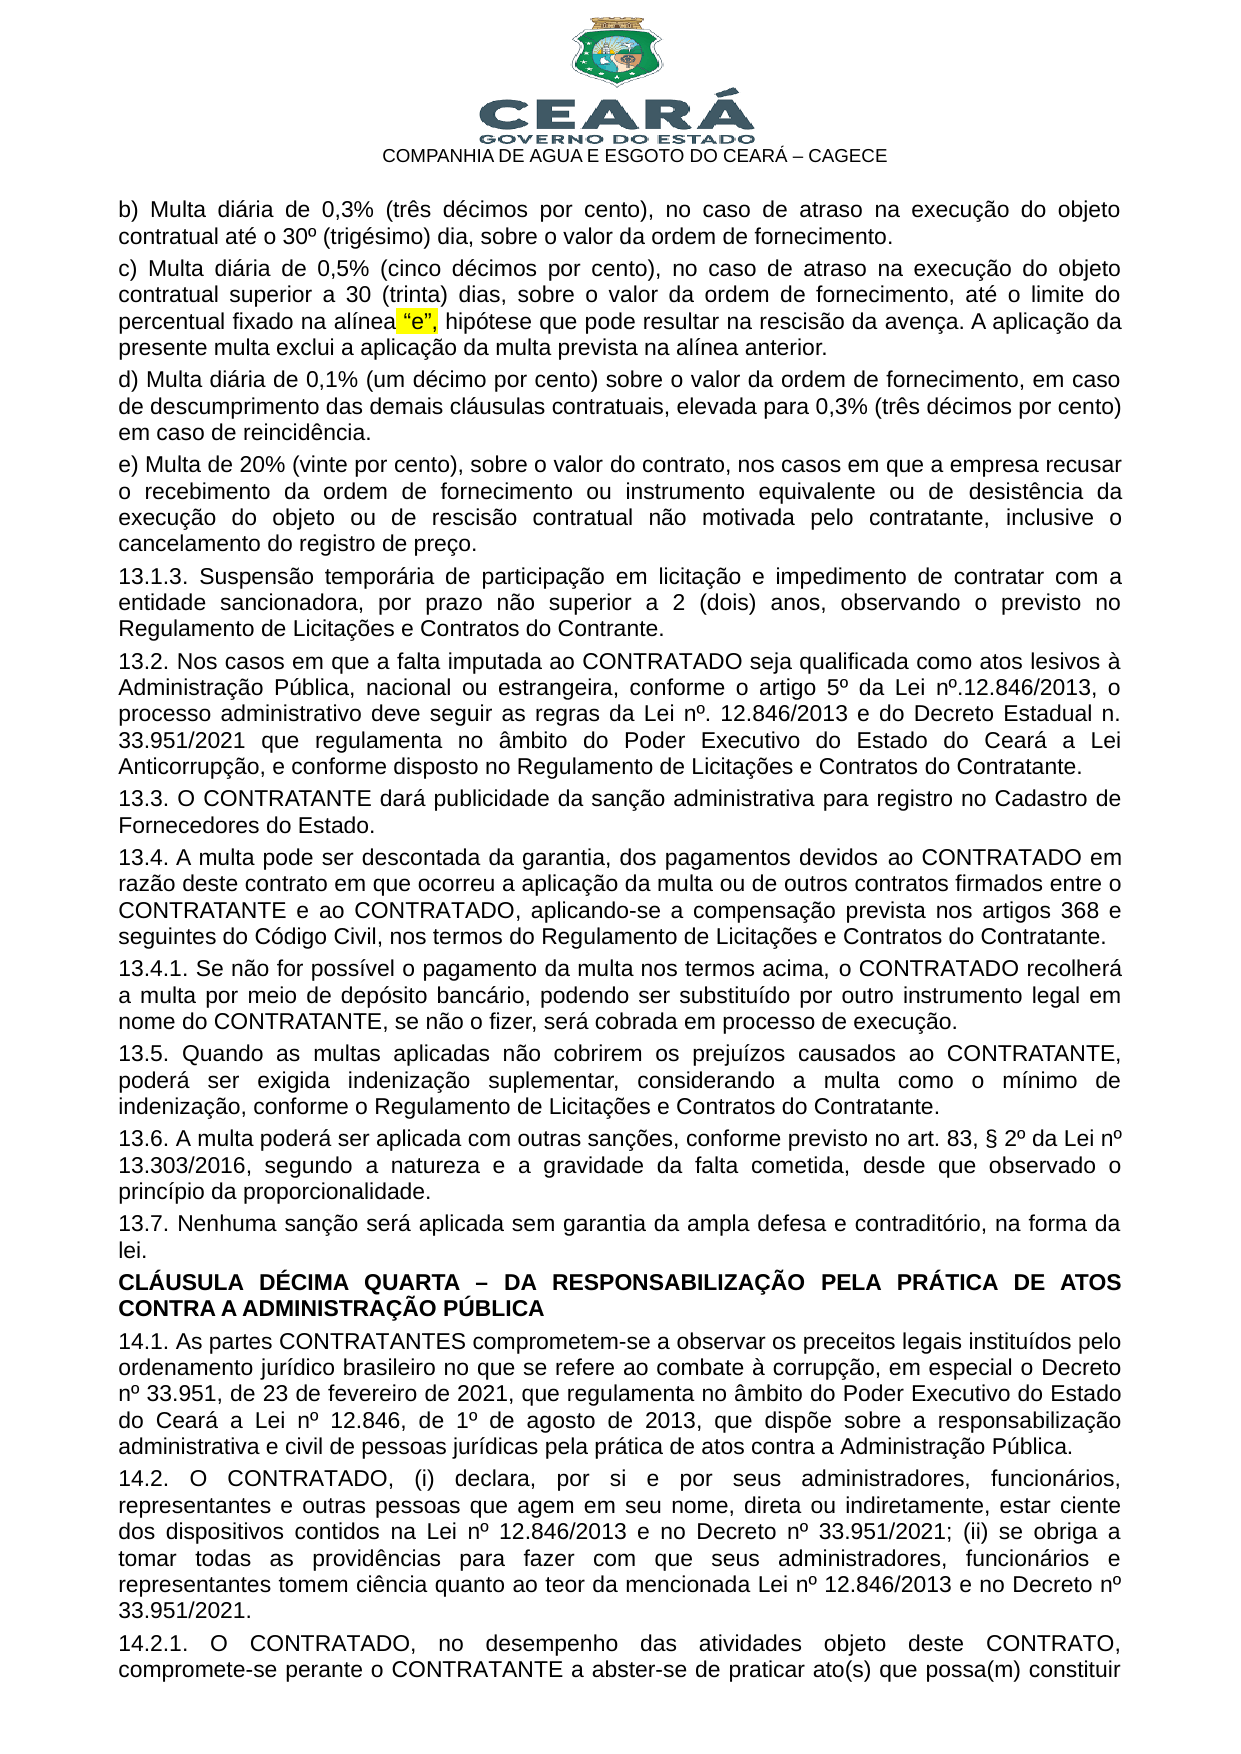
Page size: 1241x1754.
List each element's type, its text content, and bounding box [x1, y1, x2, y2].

list c) Multa diária de 0,5% (cinco décimos por cento), no caso de atraso na execução do objeto contratual superior a 30 (trinta) dias, sobre o valor da ordem de fornecimento, até o limite do percentual fixado na alínea “e”, hipótese que pode resultar na rescisão da avença. A aplicação da presente multa exclui a aplicação da multa prevista na alínea anterior. [118, 255, 1122, 360]
text 13.3. O CONTRATANTE dará publicidade da sanção administrativa para registro no Cadastro de Fornecedores do Estado. [118, 785, 1122, 838]
picture [453, 12, 782, 148]
text 13.4.1. Se não for possível o pagamento da multa nos termos acima, o CONTRATADO recolherá a multa por meio de depósito bancário, podendo ser substituído por outro instrumento legal em nome do CONTRATANTE, se não o fizer, será cobrada em processo de execução. [118, 955, 1122, 1034]
list b) Multa diária de 0,3% (três décimos por cento), no caso de atraso na execução do objeto contratual até o 30º (trigésimo) dia, sobre o valor da ordem de fornecimento. [118, 196, 1122, 249]
text e) Multa de 20% (vinte por cento), sobre o valor do contrato, nos casos em que a empresa recusar o recebimento da ordem de fornecimento ou instrumento equivalente ou de desistência da execução do objeto ou de rescisão contratual não motivada pelo contratante, inclusive o cancelamento do registro de preço. [118, 451, 1122, 557]
text CLÁUSULA DÉCIMA QUARTA – DA RESPONSABILIZAÇÃO PELA PRÁTICA DE ATOS CONTRA A ADMINISTRAÇÃO PÚBLICA [118, 1269, 1122, 1322]
text 13.4. A multa pode ser descontada da garantia, dos pagamentos devidos ao CONTRATADO em razão deste contrato em que ocorreu a aplicação da multa ou de outros contratos firmados entre o CONTRATANTE e ao CONTRATADO, aplicando-se a compensação prevista nos artigos 368 e seguintes do Código Civil, nos termos do Regulamento de Licitações e Contratos do Contratante. [118, 844, 1122, 949]
text 13.2. Nos casos em que a falta imputada ao CONTRATADO seja qualificada como atos lesivos à Administração Pública, nacional ou estrangeira, conforme o artigo 5º da Lei nº.12.846/2013, o processo administrativo deve seguir as regras da Lei nº. 12.846/2013 e do Decreto Estadual n. 33.951/2021 que regulamenta no âmbito do Poder Executivo do Estado do Ceará a Lei Anticorrupção, e conforme disposto no Regulamento de Licitações e Contratos do Contratante. [118, 648, 1122, 779]
text 13.7. Nenhuma sanção será aplicada sem garantia da ampla defesa e contraditório, na forma da lei. [118, 1210, 1122, 1263]
text 14.2.1. O CONTRATADO, no desempenho das atividades objeto deste CONTRATO, compromete-se perante o CONTRATANTE a abster-se de praticar ato(s) que possa(m) constituir [118, 1629, 1122, 1682]
text 14.1. As partes CONTRATANTES comprometem-se a observar os preceitos legais instituídos pelo ordenamento jurídico brasileiro no que se refere ao combate à corrupção, em especial o Decreto nº 33.951, de 23 de fevereiro de 2021, que regulamenta no âmbito do Poder Executivo do Estado do Ceará a Lei nº 12.846, de 1º de agosto de 2013, que dispõe sobre a responsabilização administrativa e civil de pessoas jurídicas pela prática de atos contra a Administração Pública. [118, 1328, 1122, 1459]
list d) Multa diária de 0,1% (um décimo por cento) sobre o valor da ordem de fornecimento, em caso de descumprimento das demais cláusulas contratuais, elevada para 0,3% (três décimos por cento) em caso de reincidência. [118, 366, 1122, 445]
text 14.2. O CONTRATADO, (i) declara, por si e por seus administradores, funcionários, representantes e outras pessoas que agem em seu nome, direta ou indiretamente, estar ciente dos dispositivos contidos na Lei nº 12.846/2013 e no Decreto nº 33.951/2021; (ii) se obriga a tomar todas as providências para fazer com que seus administradores, funcionários e representantes tomem ciência quanto ao teor da mencionada Lei nº 12.846/2013 e no Decreto nº 33.951/2021. [118, 1465, 1122, 1623]
text 13.5. Quando as multas aplicadas não cobrirem os prejuízos causados ao CONTRATANTE, poderá ser exigida indenização suplementar, considerando a multa como o mínimo de indenização, conforme o Regulamento de Licitações e Contratos do Contratante. [118, 1040, 1122, 1119]
text 13.1.3. Suspensão temporária de participação em licitação e impedimento de contratar com a entidade sancionadora, por prazo não superior a 2 (dois) anos, observando o previsto no Regulamento de Licitações e Contratos do Contrante. [118, 563, 1122, 642]
text 13.6. A multa poderá ser aplicada com outras sanções, conforme previsto no art. 83, § 2º da Lei nº 13.303/2016, segundo a natureza e a gravidade da falta cometida, desde que observado o princípio da proporcionalidade. [118, 1125, 1122, 1204]
